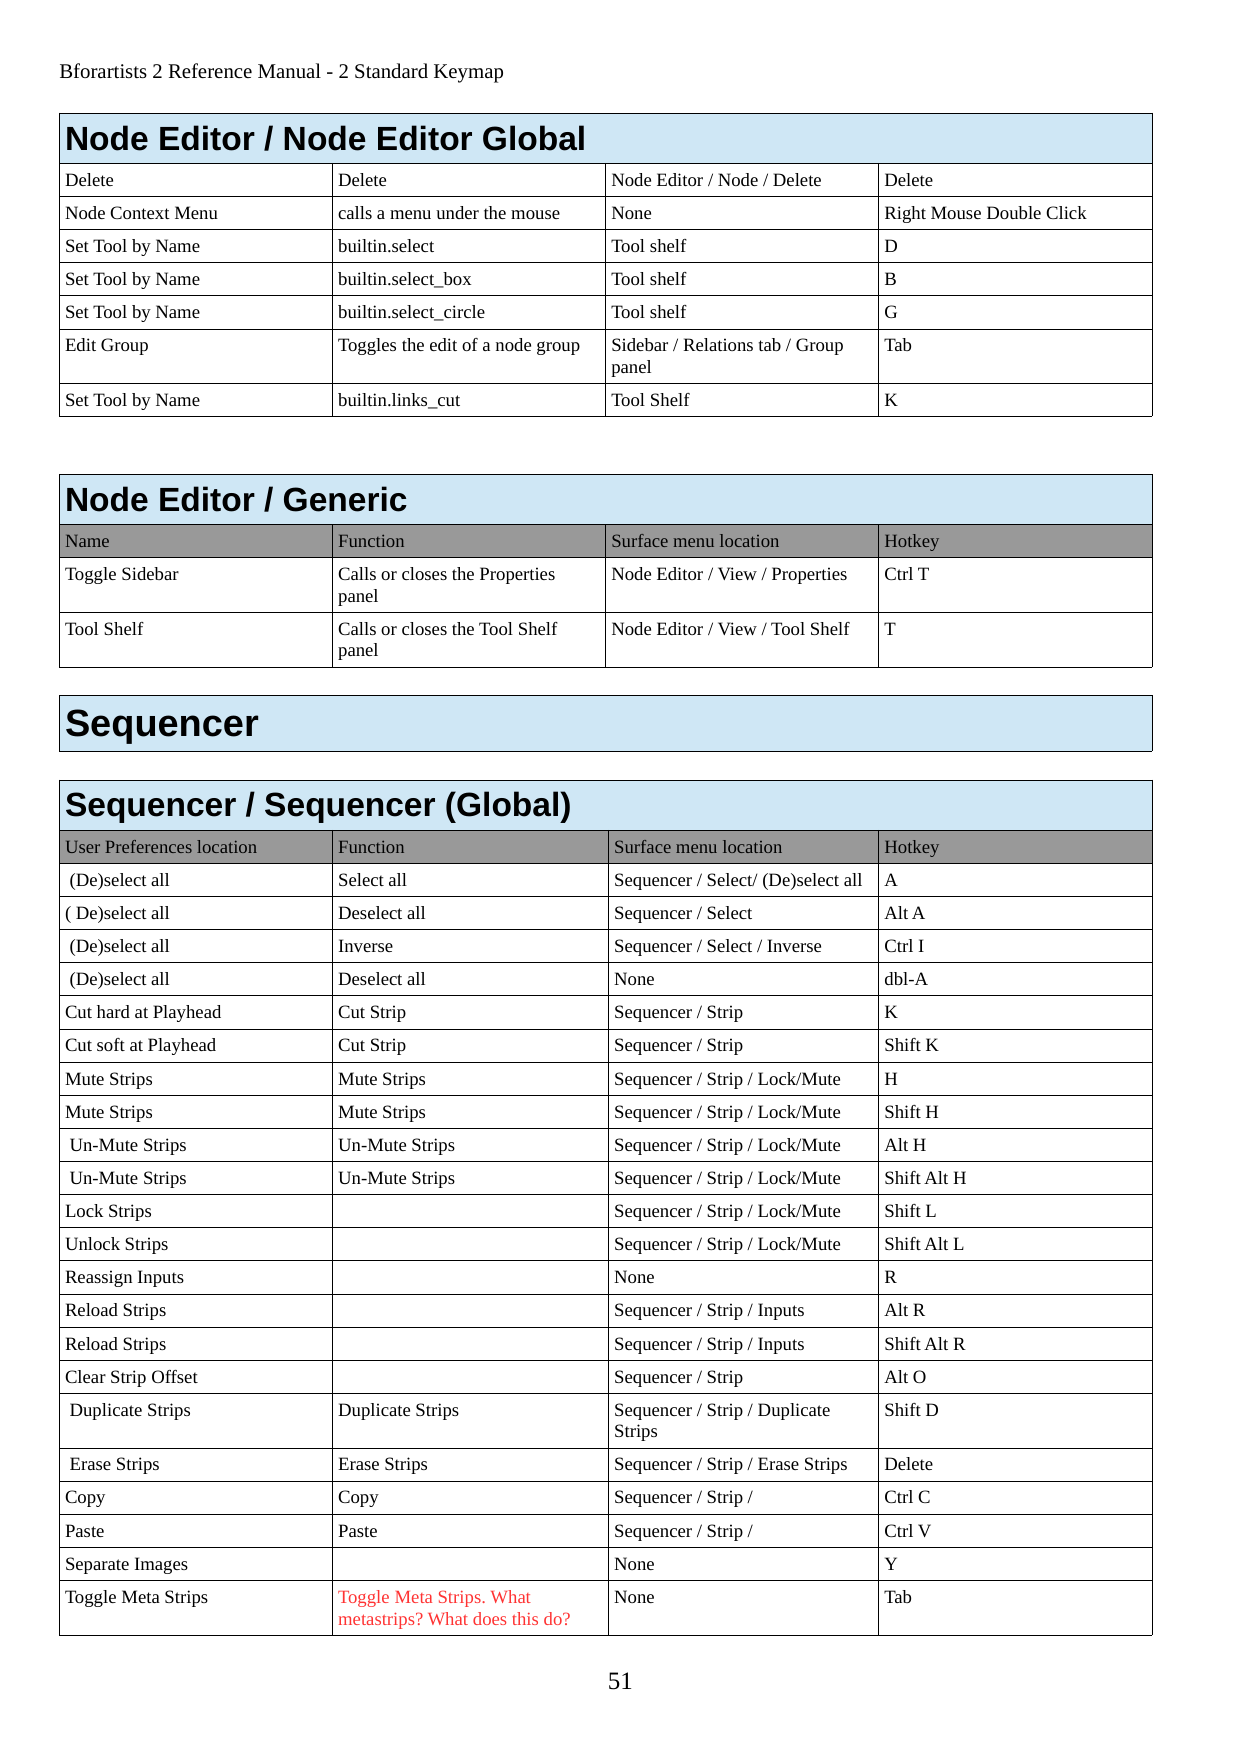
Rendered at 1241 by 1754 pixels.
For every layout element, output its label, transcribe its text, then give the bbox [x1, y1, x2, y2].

table_cell calls a menu under the mouse [333, 197, 605, 229]
table_cell Alt A [879, 897, 1152, 929]
table_cell Shift L [879, 1195, 1152, 1227]
table_cell H [879, 1063, 1152, 1095]
table_cell Copy [333, 1482, 608, 1514]
table_cell Sequencer / Strip / Duplicate Strips [609, 1394, 878, 1447]
table_cell Reload Strips [60, 1328, 332, 1360]
table_cell builtin.select_box [333, 263, 605, 295]
table_cell Shift Alt H [879, 1162, 1152, 1194]
table_cell Shift D [879, 1394, 1152, 1447]
table_cell Cut soft at Playhead [60, 1030, 332, 1062]
table_cell Tool shelf [606, 230, 878, 262]
table_cell Duplicate Strips [60, 1394, 332, 1447]
table_cell None [609, 1548, 878, 1580]
table_cell [333, 1361, 608, 1393]
table_cell Deselect all [333, 963, 608, 995]
table_cell Mute Strips [60, 1063, 332, 1095]
table_cell Reload Strips [60, 1295, 332, 1327]
table_cell R [879, 1261, 1152, 1293]
table_cell Paste [60, 1515, 332, 1547]
table_cell Cut Strip [333, 996, 608, 1028]
table_cell Un-Mute Strips [333, 1129, 608, 1161]
table_cell Sequencer / Strip / Lock/Mute [609, 1129, 878, 1161]
table_cell Sequencer / Strip / Lock/Mute [609, 1228, 878, 1260]
table_cell Shift K [879, 1030, 1152, 1062]
table_cell Un-Mute Strips [60, 1162, 332, 1194]
table_cell Sequencer / Strip / Lock/Mute [609, 1162, 878, 1194]
table_cell Set Tool by Name [60, 230, 332, 262]
table_cell Sequencer / Strip / Lock/Mute [609, 1096, 878, 1128]
table_cell (De)select all [60, 963, 332, 995]
table_cell [333, 1228, 608, 1260]
table_cell Lock Strips [60, 1195, 332, 1227]
table_cell ( De)select all [60, 897, 332, 929]
table_cell Copy [60, 1482, 332, 1514]
table_cell Sidebar / Relations tab / Group panel [606, 330, 878, 383]
table_cell Sequencer / Strip [609, 1030, 878, 1062]
table_cell User Preferences location [60, 831, 332, 863]
table_cell builtin.select [333, 230, 605, 262]
table_cell Cut hard at Playhead [60, 996, 332, 1028]
table_cell D [879, 230, 1152, 262]
table_header Sequencer [60, 696, 1152, 751]
table_cell Erase Strips [60, 1449, 332, 1481]
table_cell Ctrl T [879, 558, 1152, 612]
table_cell Function [333, 831, 608, 863]
table_cell Mute Strips [60, 1096, 332, 1128]
table_cell [333, 1295, 608, 1327]
table_cell Mute Strips [333, 1096, 608, 1128]
table_header Node Editor / Node Editor Global [60, 114, 1152, 163]
table_cell (De)select all [60, 864, 332, 896]
table_cell Sequencer / Select / Inverse [609, 930, 878, 962]
table_cell (De)select all [60, 930, 332, 962]
table_cell T [879, 613, 1152, 667]
table_cell Paste [333, 1515, 608, 1547]
table_cell Duplicate Strips [333, 1394, 608, 1447]
table_cell Delete [333, 164, 605, 196]
table_cell Alt O [879, 1361, 1152, 1393]
table_cell [333, 1261, 608, 1293]
table_cell Edit Group [60, 330, 332, 383]
table_cell Surface menu location [609, 831, 878, 863]
table_cell Toggle Meta Strips [60, 1581, 332, 1635]
table_header Sequencer / Sequencer (Global) [60, 781, 1152, 830]
table_cell None [609, 1581, 878, 1635]
table_cell Sequencer / Strip / [609, 1515, 878, 1547]
table_cell Tab [879, 1581, 1152, 1635]
table_cell None [606, 197, 878, 229]
table_cell Shift Alt L [879, 1228, 1152, 1260]
table_cell Set Tool by Name [60, 296, 332, 328]
table_cell Deselect all [333, 897, 608, 929]
table_cell builtin.select_circle [333, 296, 605, 328]
table_cell Toggles the edit of a node group [333, 330, 605, 383]
table_cell Surface menu location [606, 525, 878, 557]
table_cell Un-Mute Strips [333, 1162, 608, 1194]
table_cell Sequencer / Strip [609, 1361, 878, 1393]
table_cell K [879, 996, 1152, 1028]
table_cell B [879, 263, 1152, 295]
table_cell Ctrl I [879, 930, 1152, 962]
table_cell Node Editor / Node / Delete [606, 164, 878, 196]
table_cell Tool shelf [606, 263, 878, 295]
table_cell Shift H [879, 1096, 1152, 1128]
table_cell Tab [879, 330, 1152, 383]
table_cell Delete [60, 164, 332, 196]
table_cell Delete [879, 164, 1152, 196]
table_cell dbl-A [879, 963, 1152, 995]
table_cell Set Tool by Name [60, 263, 332, 295]
table_cell Right Mouse Double Click [879, 197, 1152, 229]
table_cell None [609, 1261, 878, 1293]
table_cell Calls or closes the Tool Shelf panel [333, 613, 605, 667]
table_cell Select all [333, 864, 608, 896]
table_cell Tool shelf [606, 296, 878, 328]
table_cell Separate Images [60, 1548, 332, 1580]
table_cell Mute Strips [333, 1063, 608, 1095]
table_cell Unlock Strips [60, 1228, 332, 1260]
table_cell Sequencer / Strip / [609, 1482, 878, 1514]
table_cell Sequencer / Strip / Erase Strips [609, 1449, 878, 1481]
table_cell Delete [879, 1449, 1152, 1481]
table_cell Set Tool by Name [60, 384, 332, 416]
table_cell Cut Strip [333, 1030, 608, 1062]
table_cell Un-Mute Strips [60, 1129, 332, 1161]
table_cell Hotkey [879, 525, 1152, 557]
table_cell Y [879, 1548, 1152, 1580]
table_cell Toggle Meta Strips. What metastrips? What does this do? [333, 1581, 608, 1635]
table_header Node Editor / Generic [60, 475, 1152, 524]
table_cell builtin.links_cut [333, 384, 605, 416]
table_cell Function [333, 525, 605, 557]
table_cell Reassign Inputs [60, 1261, 332, 1293]
table_cell Node Editor / View / Tool Shelf [606, 613, 878, 667]
table_cell Tool Shelf [606, 384, 878, 416]
table_cell Sequencer / Strip / Inputs [609, 1328, 878, 1360]
table_cell Alt R [879, 1295, 1152, 1327]
table_cell Erase Strips [333, 1449, 608, 1481]
table_cell Sequencer / Select/ (De)select all [609, 864, 878, 896]
table_cell Sequencer / Strip / Lock/Mute [609, 1063, 878, 1095]
table_cell Ctrl C [879, 1482, 1152, 1514]
table_cell Sequencer / Select [609, 897, 878, 929]
table_cell Node Context Menu [60, 197, 332, 229]
table_cell Clear Strip Offset [60, 1361, 332, 1393]
table_cell Alt H [879, 1129, 1152, 1161]
table_cell Sequencer / Strip [609, 996, 878, 1028]
table_cell Ctrl V [879, 1515, 1152, 1547]
table_cell Inverse [333, 930, 608, 962]
table_cell Tool Shelf [60, 613, 332, 667]
table_cell Sequencer / Strip / Lock/Mute [609, 1195, 878, 1227]
table_cell Calls or closes the Properties panel [333, 558, 605, 612]
table_cell G [879, 296, 1152, 328]
table_cell Sequencer / Strip / Inputs [609, 1295, 878, 1327]
table_cell [333, 1195, 608, 1227]
table_cell A [879, 864, 1152, 896]
table_cell Node Editor / View / Properties [606, 558, 878, 612]
table_cell Toggle Sidebar [60, 558, 332, 612]
table_cell None [609, 963, 878, 995]
table_cell Shift Alt R [879, 1328, 1152, 1360]
table_cell [333, 1548, 608, 1580]
table_cell Name [60, 525, 332, 557]
table_cell [333, 1328, 608, 1360]
table_cell Hotkey [879, 831, 1152, 863]
table_cell K [879, 384, 1152, 416]
